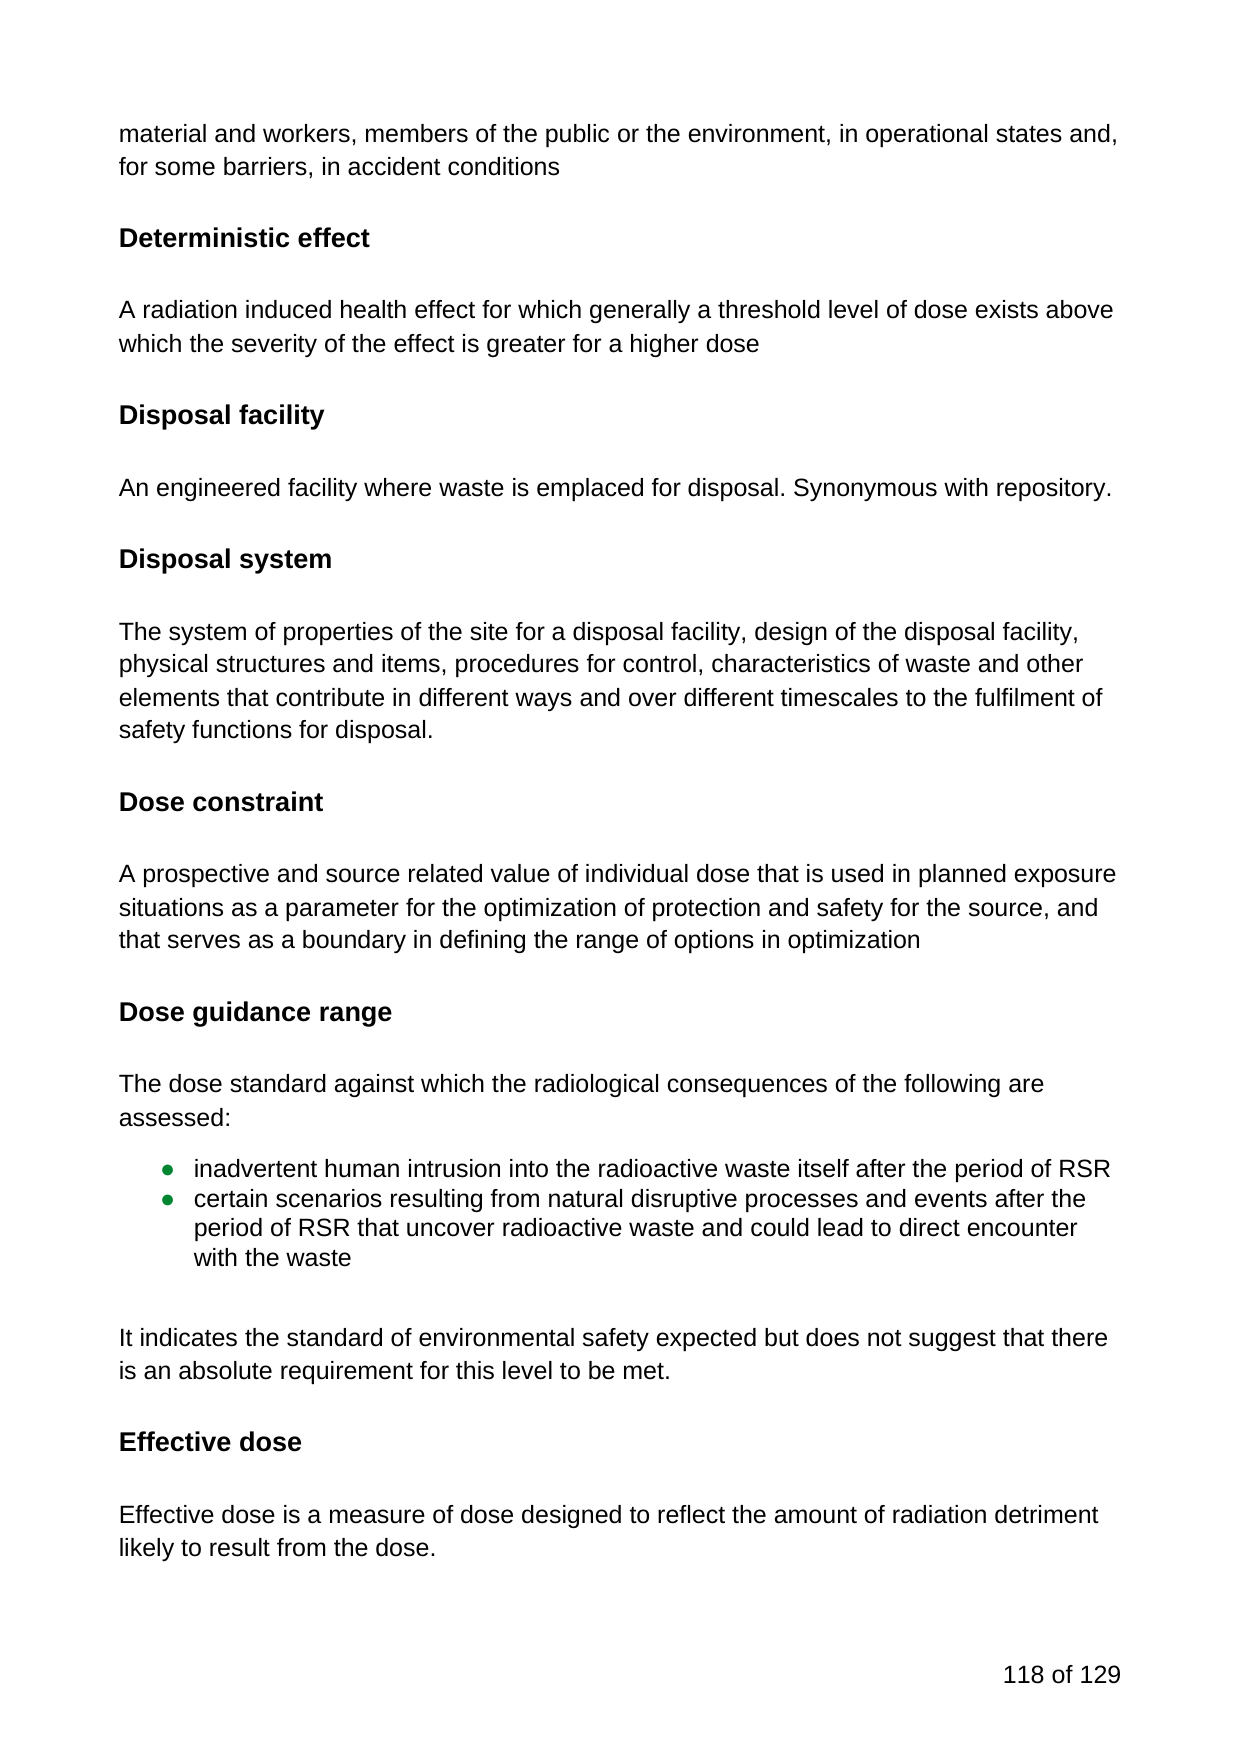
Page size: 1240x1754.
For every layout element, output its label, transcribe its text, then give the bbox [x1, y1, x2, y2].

subtitle Effective dose [118, 1426, 1121, 1457]
text An engineered facility where waste is emplaced for disposal. Synonymous with repository. [118, 472, 1121, 501]
subtitle Deterministic effect [118, 222, 1121, 253]
text Effective dose is a measure of dose designed to reflect the amount of radiation detriment likely to result from the dose. [118, 1499, 1121, 1561]
subtitle Disposal system [118, 543, 1121, 574]
text The system of properties of the site for a disposal facility, design of the disposal facility, physical structures and items, procedures for control, characteristics of waste and other elements that contribute in different ways and over different timescales to the fulfilment of safety functions for disposal. [118, 616, 1121, 744]
subtitle Dose constraint [118, 786, 1121, 817]
text The dose standard against which the radiological consequences of the following are assessed: [118, 1069, 1121, 1131]
subtitle Disposal facility [118, 399, 1121, 430]
list certain scenarios resulting from natural disruptive processes and events after the period of RSR that uncover radioactive waste and could lead to direct encounter with the waste [160, 1184, 1121, 1272]
text A radiation induced health effect for which generally a threshold level of dose exists above which the severity of the effect is greater for a higher dose [118, 296, 1121, 357]
text It indicates the standard of environmental safety expected but does not suggest that there is an absolute requirement for this level to be met. [118, 1323, 1121, 1384]
subtitle Dose guidance range [118, 996, 1121, 1027]
list inadvertent human intrusion into the radioactive waste itself after the period of RSR [160, 1154, 1121, 1183]
text material and workers, members of the public or the environment, in operational states and, for some barriers, in accident conditions [118, 118, 1121, 180]
text A prospective and source related value of individual dose that is used in planned exposure situations as a parameter for the optimization of protection and safety for the source, and that serves as a boundary in defining the range of options in optimization [118, 859, 1121, 954]
